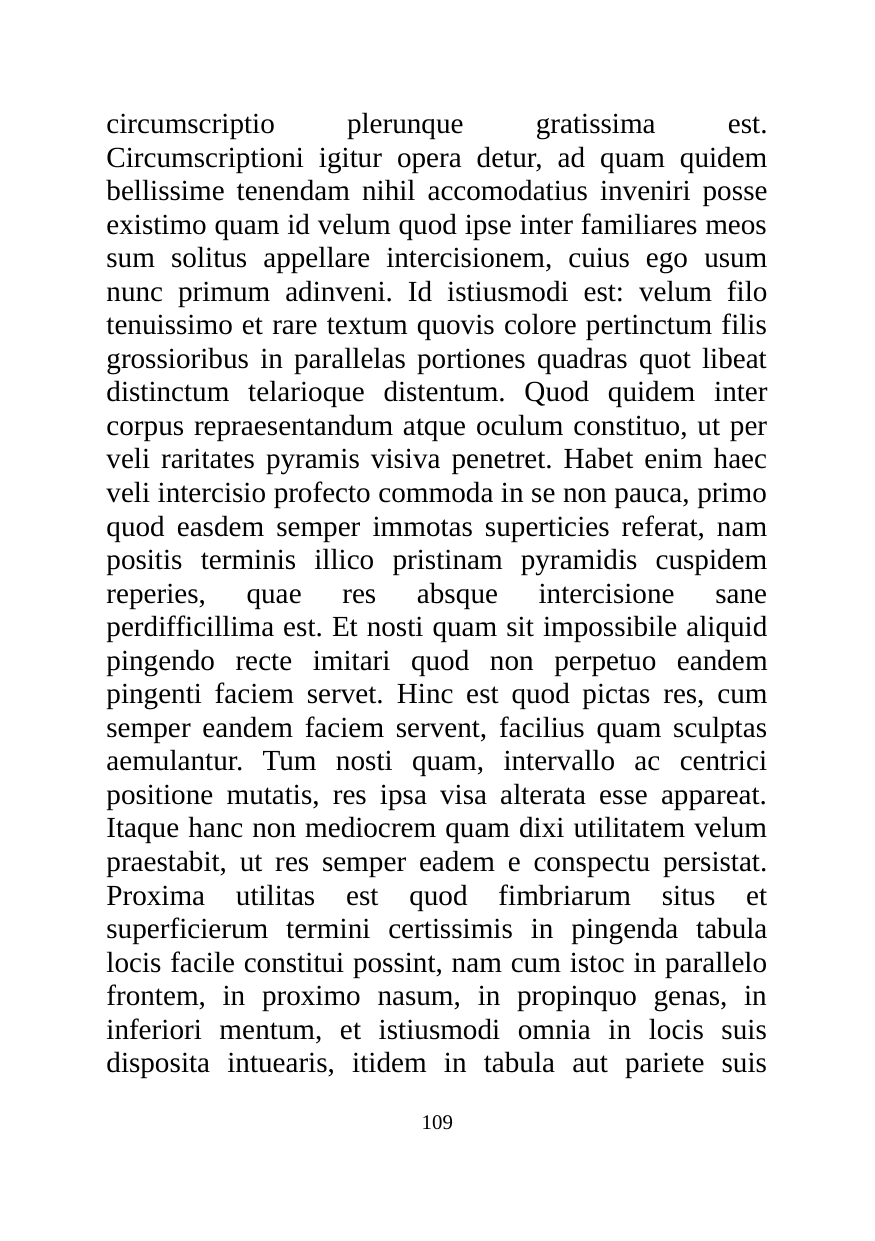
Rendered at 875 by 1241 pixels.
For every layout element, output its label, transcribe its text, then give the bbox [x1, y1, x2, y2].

text circumscriptio plerunque gratissima est. Circumscriptioni igitur opera detur, ad quam quidem bellissime tenendam nihil accomodatius inveniri posse existimo quam id velum quod ipse inter familiares meos sum solitus appellare intercisionem, cuius ego usum nunc primum adinveni. Id istiusmodi est: velum filo tenuissimo et rare textum quovis colore pertinctum filis grossioribus in parallelas portiones quadras quot libeat distinctum telarioque distentum. Quod quidem inter corpus repraesentandum atque oculum constituo, ut per veli raritates pyramis visiva penetret. Habet enim haec veli intercisio profecto commoda in se non pauca, primo quod easdem semper immotas superticies referat, nam positis terminis illico pristinam pyramidis cuspidem reperies, quae res absque intercisione sane perdifficillima est. Et nosti quam sit impossibile aliquid pingendo recte imitari quod non perpetuo eandem pingenti faciem servet. Hinc est quod pictas res, cum semper eandem faciem servent, facilius quam sculptas aemulantur. Tum nosti quam, intervallo ac centrici positione mutatis, res ipsa visa alterata esse appareat. Itaque hanc non mediocrem quam dixi utilitatem velum praestabit, ut res semper eadem e conspectu persistat. Proxima utilitas est quod fimbriarum situs et superficierum termini certissimis in pingenda tabula locis facile constitui possint, nam cum istoc in parallelo frontem, in proximo nasum, in propinquo genas, in inferiori mentum, et istiusmodi omnia in locis suis disposita intuearis, itidem in tabula aut pariete suis [106, 106, 768, 1079]
